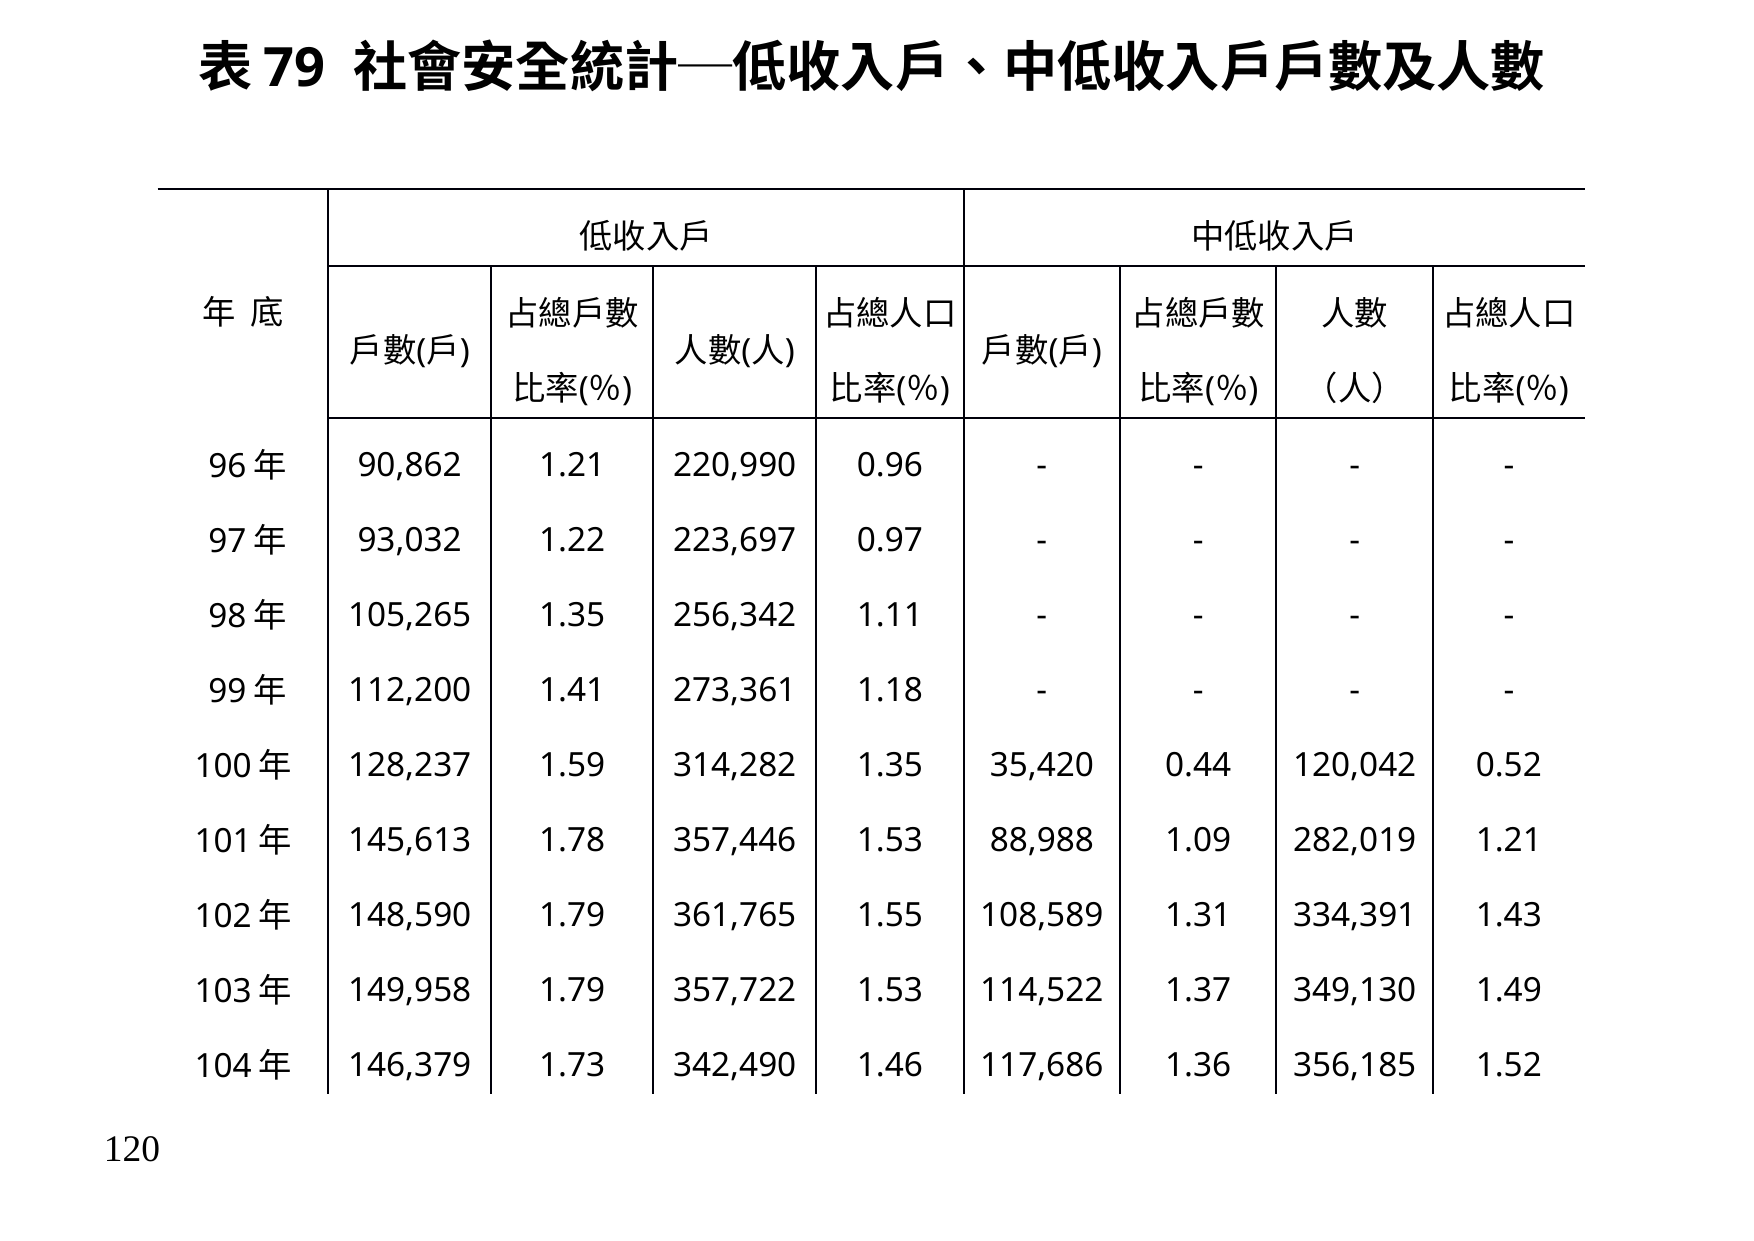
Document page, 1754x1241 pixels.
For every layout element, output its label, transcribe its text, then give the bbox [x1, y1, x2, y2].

table_cell 90,862 [329, 419, 490, 494]
table_cell 人數（人） [1277, 267, 1432, 417]
table_header 低收入戶 [329, 190, 963, 265]
table_cell 1.21 [492, 419, 652, 494]
table_cell 1.53 [817, 944, 963, 1019]
table_cell 人數(人) [654, 267, 815, 417]
table_cell 256,342 [654, 569, 815, 644]
table_cell 占總戶數比率(％) [492, 267, 652, 417]
table_cell 1.49 [1434, 944, 1585, 1019]
table_cell - [965, 569, 1119, 644]
table_cell 356,185 [1277, 1019, 1432, 1094]
table_cell 220,990 [654, 419, 815, 494]
table_cell 1.53 [817, 794, 963, 869]
table_cell 97年 [158, 494, 327, 569]
table_cell 128,237 [329, 719, 490, 794]
table_cell 120,042 [1277, 719, 1432, 794]
table_cell 1.31 [1121, 869, 1275, 944]
table_cell 1.35 [817, 719, 963, 794]
table_cell 148,590 [329, 869, 490, 944]
table_cell - [1277, 569, 1432, 644]
table_cell 88,988 [965, 794, 1119, 869]
table_cell 1.35 [492, 569, 652, 644]
table_cell 117,686 [965, 1019, 1119, 1094]
table_cell - [1434, 419, 1585, 494]
table_cell 99年 [158, 644, 327, 719]
table_cell - [965, 644, 1119, 719]
table_cell 145,613 [329, 794, 490, 869]
table_cell 96年 [158, 417, 327, 494]
table_cell 314,282 [654, 719, 815, 794]
table_cell 361,765 [654, 869, 815, 944]
table_cell - [1121, 569, 1275, 644]
table_cell 101年 [158, 794, 327, 869]
table_cell 1.18 [817, 644, 963, 719]
table_cell 112,200 [329, 644, 490, 719]
table_cell - [1121, 494, 1275, 569]
table_cell - [965, 419, 1119, 494]
table_cell 占總人口比率(％) [817, 267, 963, 417]
table_cell 1.41 [492, 644, 652, 719]
table_header 中低收入戶 [965, 190, 1585, 265]
table_cell - [1434, 569, 1585, 644]
table_cell 103年 [158, 944, 327, 1019]
table_cell 1.73 [492, 1019, 652, 1094]
table_cell 334,391 [1277, 869, 1432, 944]
table_cell 342,490 [654, 1019, 815, 1094]
table_cell 1.09 [1121, 794, 1275, 869]
table_cell 1.21 [1434, 794, 1585, 869]
table_cell 0.96 [817, 419, 963, 494]
table_cell - [1277, 644, 1432, 719]
subtitle 表79 社會安全統計─低收入戶、中低收入戶戶數及人數 [103, 1, 1639, 113]
table_cell 1.22 [492, 494, 652, 569]
table_cell 349,130 [1277, 944, 1432, 1019]
table_cell - [1121, 644, 1275, 719]
table_header 年 底 [158, 190, 327, 417]
table_cell - [1121, 419, 1275, 494]
table_cell - [1277, 494, 1432, 569]
table_cell 223,697 [654, 494, 815, 569]
table_cell - [1434, 494, 1585, 569]
table_cell 占總戶數比率(％) [1121, 267, 1275, 417]
table_cell 93,032 [329, 494, 490, 569]
table_cell 0.52 [1434, 719, 1585, 794]
table_cell 1.37 [1121, 944, 1275, 1019]
table_cell 105,265 [329, 569, 490, 644]
table_cell 102年 [158, 869, 327, 944]
table_cell 35,420 [965, 719, 1119, 794]
table_cell 104年 [158, 1019, 327, 1094]
table_cell 1.78 [492, 794, 652, 869]
table_cell 1.79 [492, 869, 652, 944]
table_cell 146,379 [329, 1019, 490, 1094]
table_cell 1.52 [1434, 1019, 1585, 1094]
table_cell 0.97 [817, 494, 963, 569]
table_cell 占總人口比率(％) [1434, 267, 1585, 417]
table_cell 1.79 [492, 944, 652, 1019]
table_cell - [965, 494, 1119, 569]
table_cell 273,361 [654, 644, 815, 719]
table_cell 100年 [158, 719, 327, 794]
table_cell 1.36 [1121, 1019, 1275, 1094]
table_cell 357,446 [654, 794, 815, 869]
table_cell 98年 [158, 569, 327, 644]
table_cell 1.43 [1434, 869, 1585, 944]
table_cell 1.46 [817, 1019, 963, 1094]
table_cell 戶數(戶) [965, 267, 1119, 417]
table_cell 357,722 [654, 944, 815, 1019]
table_cell 1.11 [817, 569, 963, 644]
table_cell 1.55 [817, 869, 963, 944]
table_cell 0.44 [1121, 719, 1275, 794]
table_cell - [1277, 419, 1432, 494]
table_cell 1.59 [492, 719, 652, 794]
table_cell 114,522 [965, 944, 1119, 1019]
table_cell 149,958 [329, 944, 490, 1019]
table_cell 108,589 [965, 869, 1119, 944]
table_cell 戶數(戶) [329, 267, 490, 417]
table_cell - [1434, 644, 1585, 719]
table_cell 282,019 [1277, 794, 1432, 869]
